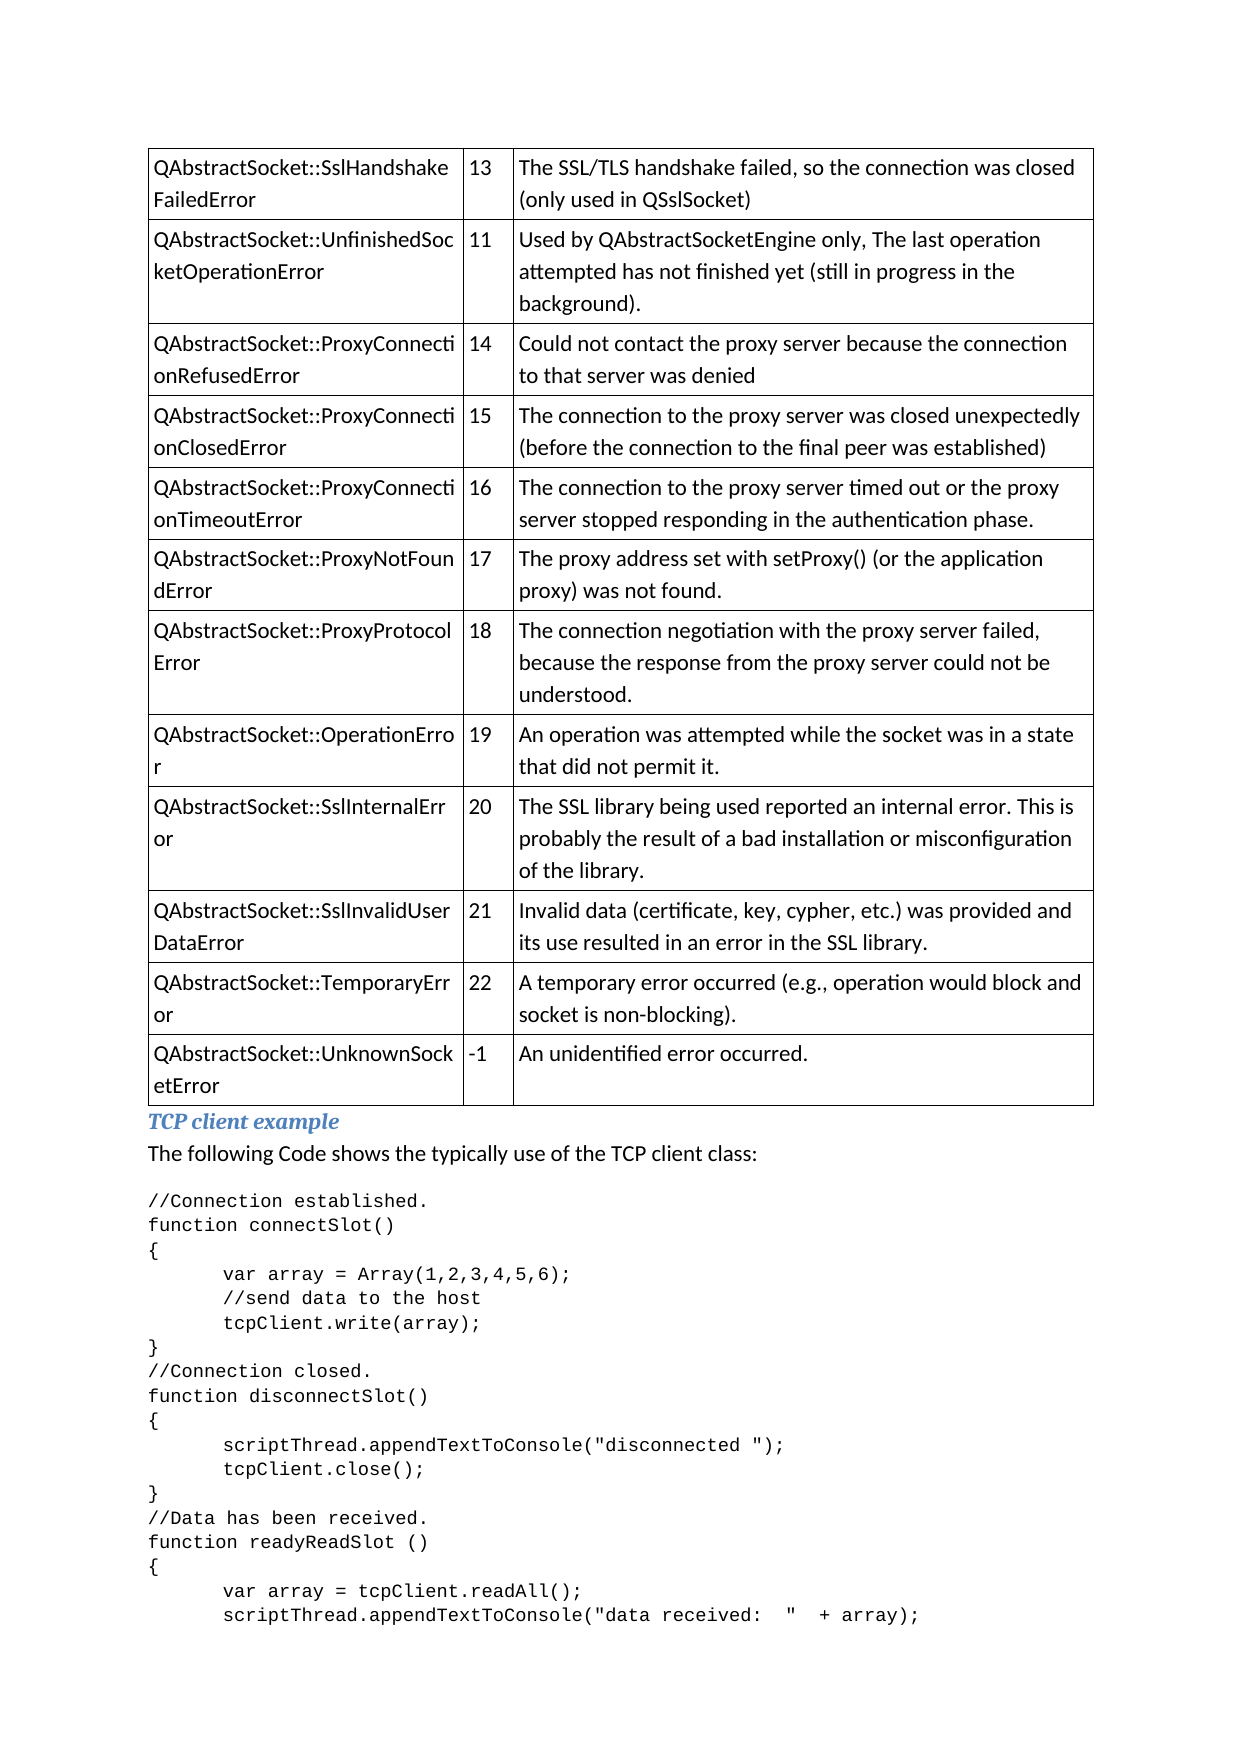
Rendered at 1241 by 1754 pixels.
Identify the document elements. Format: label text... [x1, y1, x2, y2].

table_cell 13 [464, 149, 513, 219]
text //Data has been received. [148, 1508, 1093, 1530]
text function readyReadSlot () [148, 1533, 1093, 1554]
table_cell 11 [464, 220, 513, 323]
text } [148, 1484, 1093, 1505]
table_cell 16 [464, 468, 513, 539]
table_cell QAbstractSocket::UnfinishedSocketOperationError [149, 220, 463, 323]
table_cell The connection negotiation with the proxy server failed, because the response from the proxy server could not be understood. [514, 611, 1093, 714]
text tcpClient.write(array); [148, 1313, 1093, 1335]
table_cell QAbstractSocket::ProxyConnectionClosedError [149, 396, 463, 467]
table_cell A temporary error occurred (e.g., operation would block and socket is non-blocking). [514, 963, 1093, 1034]
table_cell QAbstractSocket::ProxyConnectionTimeoutError [149, 468, 463, 539]
text var array = Array(1,2,3,4,5,6); [148, 1265, 1093, 1286]
text var array = tcpClient.readAll(); [148, 1582, 1093, 1603]
table_cell 17 [464, 540, 513, 610]
text { [148, 1411, 1093, 1432]
text function disconnectSlot() [148, 1387, 1093, 1408]
table_cell QAbstractSocket::OperationError [149, 715, 463, 786]
table_cell The connection to the proxy server timed out or the proxy server stopped responding in the authentication phase. [514, 468, 1093, 539]
table_cell -1 [464, 1035, 513, 1105]
text { [148, 1557, 1093, 1578]
table_cell QAbstractSocket::ProxyNotFoundError [149, 540, 463, 610]
table_cell The connection to the proxy server was closed unexpectedly (before the connection to the final peer was established) [514, 396, 1093, 467]
table_cell Used by QAbstractSocketEngine only, The last operation attempted has not finished yet (still in progress in the background). [514, 220, 1093, 323]
table_cell QAbstractSocket::SslHandshakeFailedError [149, 149, 463, 219]
text } [148, 1338, 1093, 1359]
table_cell 22 [464, 963, 513, 1034]
table_cell QAbstractSocket::TemporaryError [149, 963, 463, 1034]
text tcpClient.close(); [148, 1460, 1093, 1481]
table_cell QAbstractSocket::UnknownSocketError [149, 1035, 463, 1105]
text //Connection closed. [148, 1362, 1093, 1383]
text //send data to the host [148, 1289, 1093, 1310]
table_cell An unidentified error occurred. [514, 1035, 1093, 1105]
table_cell Invalid data (certificate, key, cypher, etc.) was provided and its use resulted in an error in the SSL library. [514, 891, 1093, 962]
table_cell QAbstractSocket::SslInternalError [149, 787, 463, 890]
table_cell 18 [464, 611, 513, 714]
table_cell Could not contact the proxy server because the connection to that server was denied [514, 324, 1093, 395]
table_cell 21 [464, 891, 513, 962]
table_cell An operation was attempted while the socket was in a state that did not permit it. [514, 715, 1093, 786]
table_cell 20 [464, 787, 513, 890]
text //Connection established. [148, 1192, 1093, 1213]
text { [148, 1240, 1093, 1262]
text scriptThread.appendTextToConsole("disconnected "); [148, 1435, 1093, 1457]
table_cell QAbstractSocket::ProxyConnectionRefusedError [149, 324, 463, 395]
table_cell The SSL library being used reported an internal error. This is probably the result of a bad installation or misconfiguration of the library. [514, 787, 1093, 890]
table_cell 15 [464, 396, 513, 467]
table_cell 19 [464, 715, 513, 786]
text scriptThread.appendTextToConsole("data received: " + array); [148, 1606, 1093, 1627]
text The following Code shows the typically use of the TCP client class: [148, 1139, 1093, 1167]
table_cell 14 [464, 324, 513, 395]
text function connectSlot() [148, 1216, 1093, 1237]
table_cell QAbstractSocket::ProxyProtocolError [149, 611, 463, 714]
table_cell The SSL/TLS handshake failed, so the connection was closed (only used in QSslSocket) [514, 149, 1093, 219]
table_cell The proxy address set with setProxy() (or the application proxy) was not found. [514, 540, 1093, 610]
subtitle TCP client example [148, 1108, 1093, 1135]
table_cell QAbstractSocket::SslInvalidUserDataError [149, 891, 463, 962]
